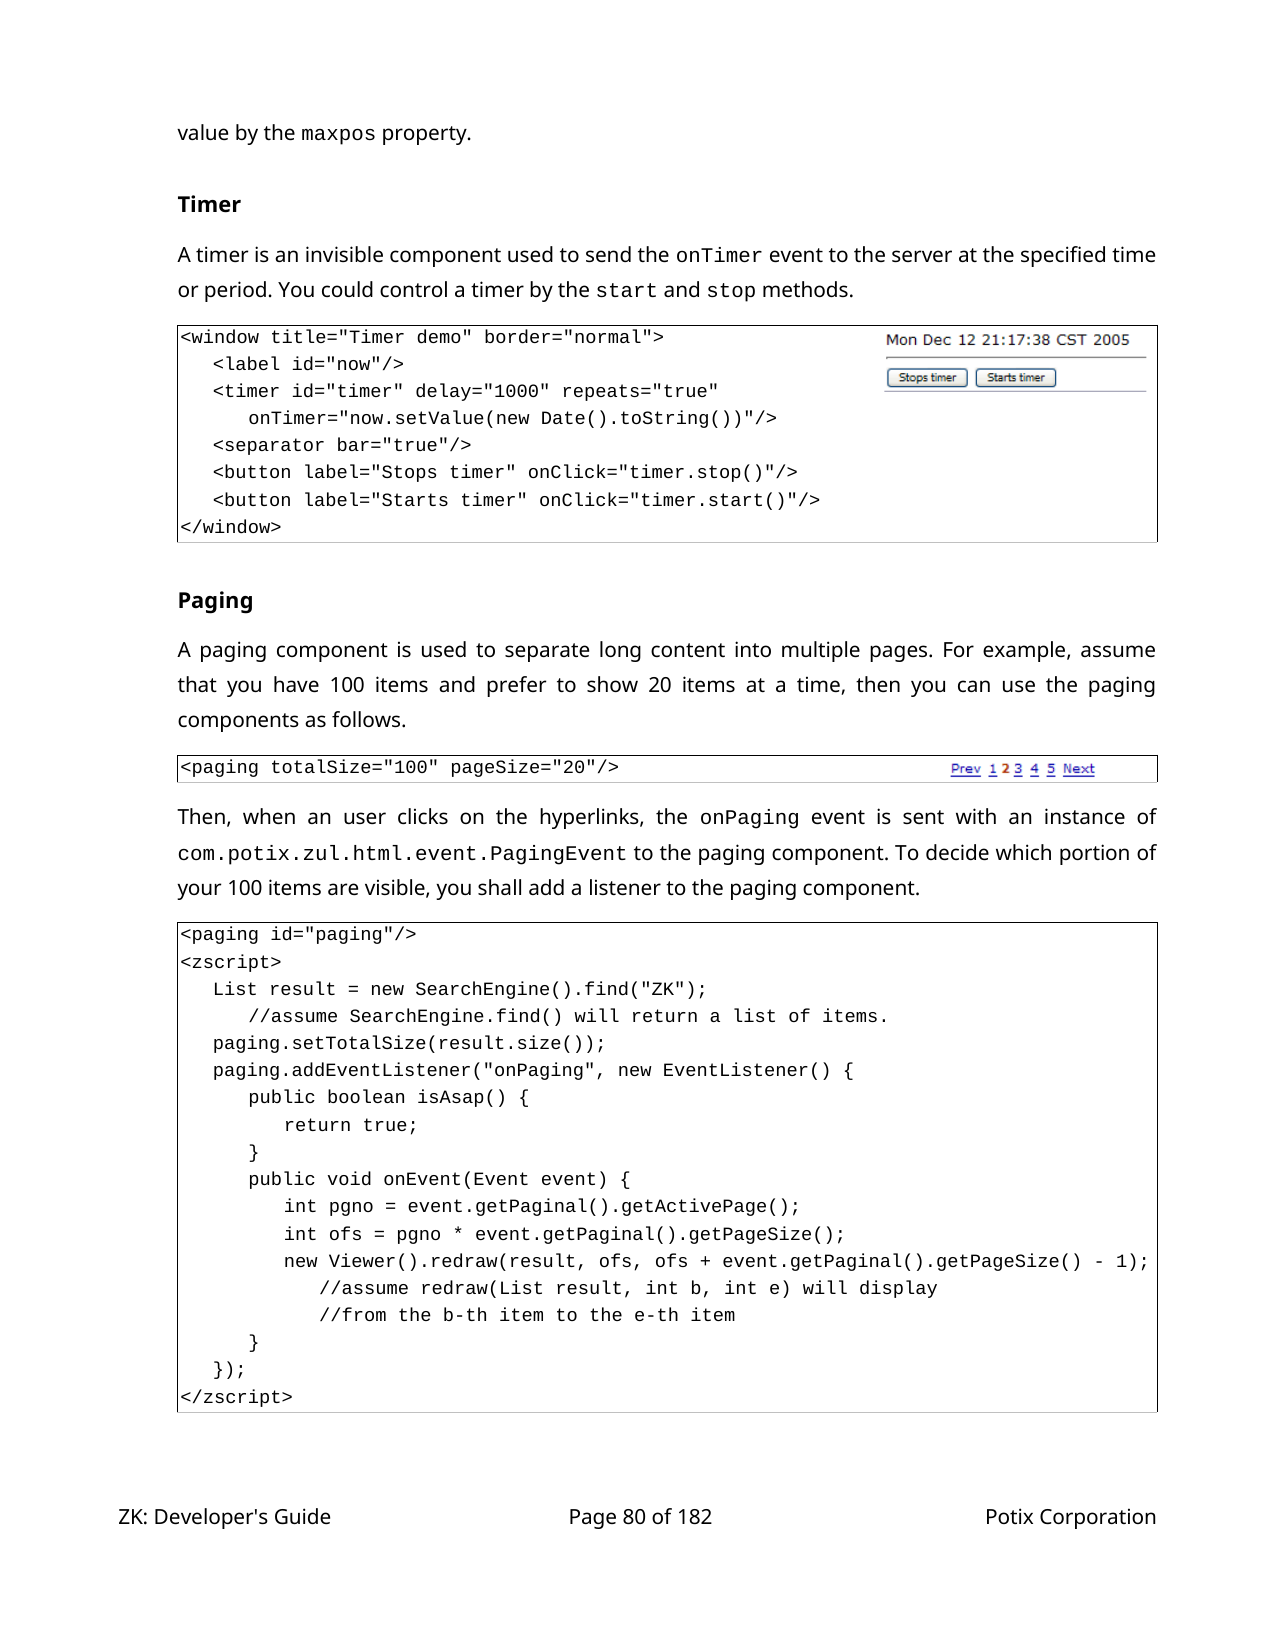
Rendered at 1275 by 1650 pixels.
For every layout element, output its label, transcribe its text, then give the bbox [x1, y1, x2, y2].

text <button label="Starts timer" onClick="timer.start()"/> [178, 488, 1157, 512]
text int ofs = pgno * event.getPaginal().getPageSize(); [178, 1221, 1157, 1246]
text </zscript> [178, 1384, 1157, 1412]
text <paging totalSize="100" pageSize="20"/> [178, 756, 1157, 782]
text paging.setTotalSize(result.size()); [178, 1031, 1157, 1055]
subtitle Paging [177, 584, 1157, 614]
text public void onEvent(Event event) { [178, 1167, 1157, 1191]
text return true; [178, 1113, 1157, 1137]
text <zscript> [178, 949, 1157, 974]
text new Viewer().redraw(result, ofs, ofs + event.getPaginal().getPageSize() - 1); [178, 1248, 1157, 1273]
text A paging component is used to separate long content into multiple pages. For example, assume that you have 100 items and prefer to show 20 items at a time, then you can use the paging components as follows. [177, 635, 1157, 734]
text value by the maxpos property. [177, 118, 1157, 147]
text //assume SearchEngine.find() will return a list of items. [178, 1004, 1157, 1028]
picture [884, 332, 1147, 392]
text onTimer="now.setValue(new Date().toString())"/> [178, 406, 1157, 430]
text } [178, 1330, 1157, 1354]
subtitle Timer [177, 189, 1157, 219]
text <separator bar="true"/> [178, 433, 1157, 457]
text <window title="Timer demo" border="normal"> [178, 326, 1157, 349]
text List result = new SearchEngine().find("ZK"); [178, 977, 1157, 1001]
text <paging id="paging"/> [178, 923, 1157, 947]
text }); [178, 1357, 1157, 1382]
text //assume redraw(List result, int b, int e) will display [178, 1276, 1157, 1300]
picture [947, 756, 1100, 781]
text int pgno = event.getPaginal().getActivePage(); [178, 1194, 1157, 1218]
text public boolean isAsap() { [178, 1085, 1157, 1110]
text <timer id="timer" delay="1000" repeats="true" [178, 379, 1157, 403]
text </window> [178, 515, 1157, 542]
text //from the b-th item to the e-th item [178, 1303, 1157, 1327]
text A timer is an invisible component used to send the onTimer event to the server at the specified time or period. You could control a timer by the start and stop methods. [177, 240, 1157, 304]
text Then, when an user clicks on the hyperlinks, the onPaging event is sent with an instance of com.potix.zul.html.event.PagingEvent to the paging component. To decide which portion of your 100 items are visible, you shall add a listener to the paging component. [177, 802, 1157, 902]
text paging.addEventListener("onPaging", new EventListener() { [178, 1058, 1157, 1082]
text <label id="now"/> [178, 352, 884, 376]
text <button label="Stops timer" onClick="timer.stop()"/> [178, 460, 1157, 485]
text } [178, 1140, 1157, 1164]
